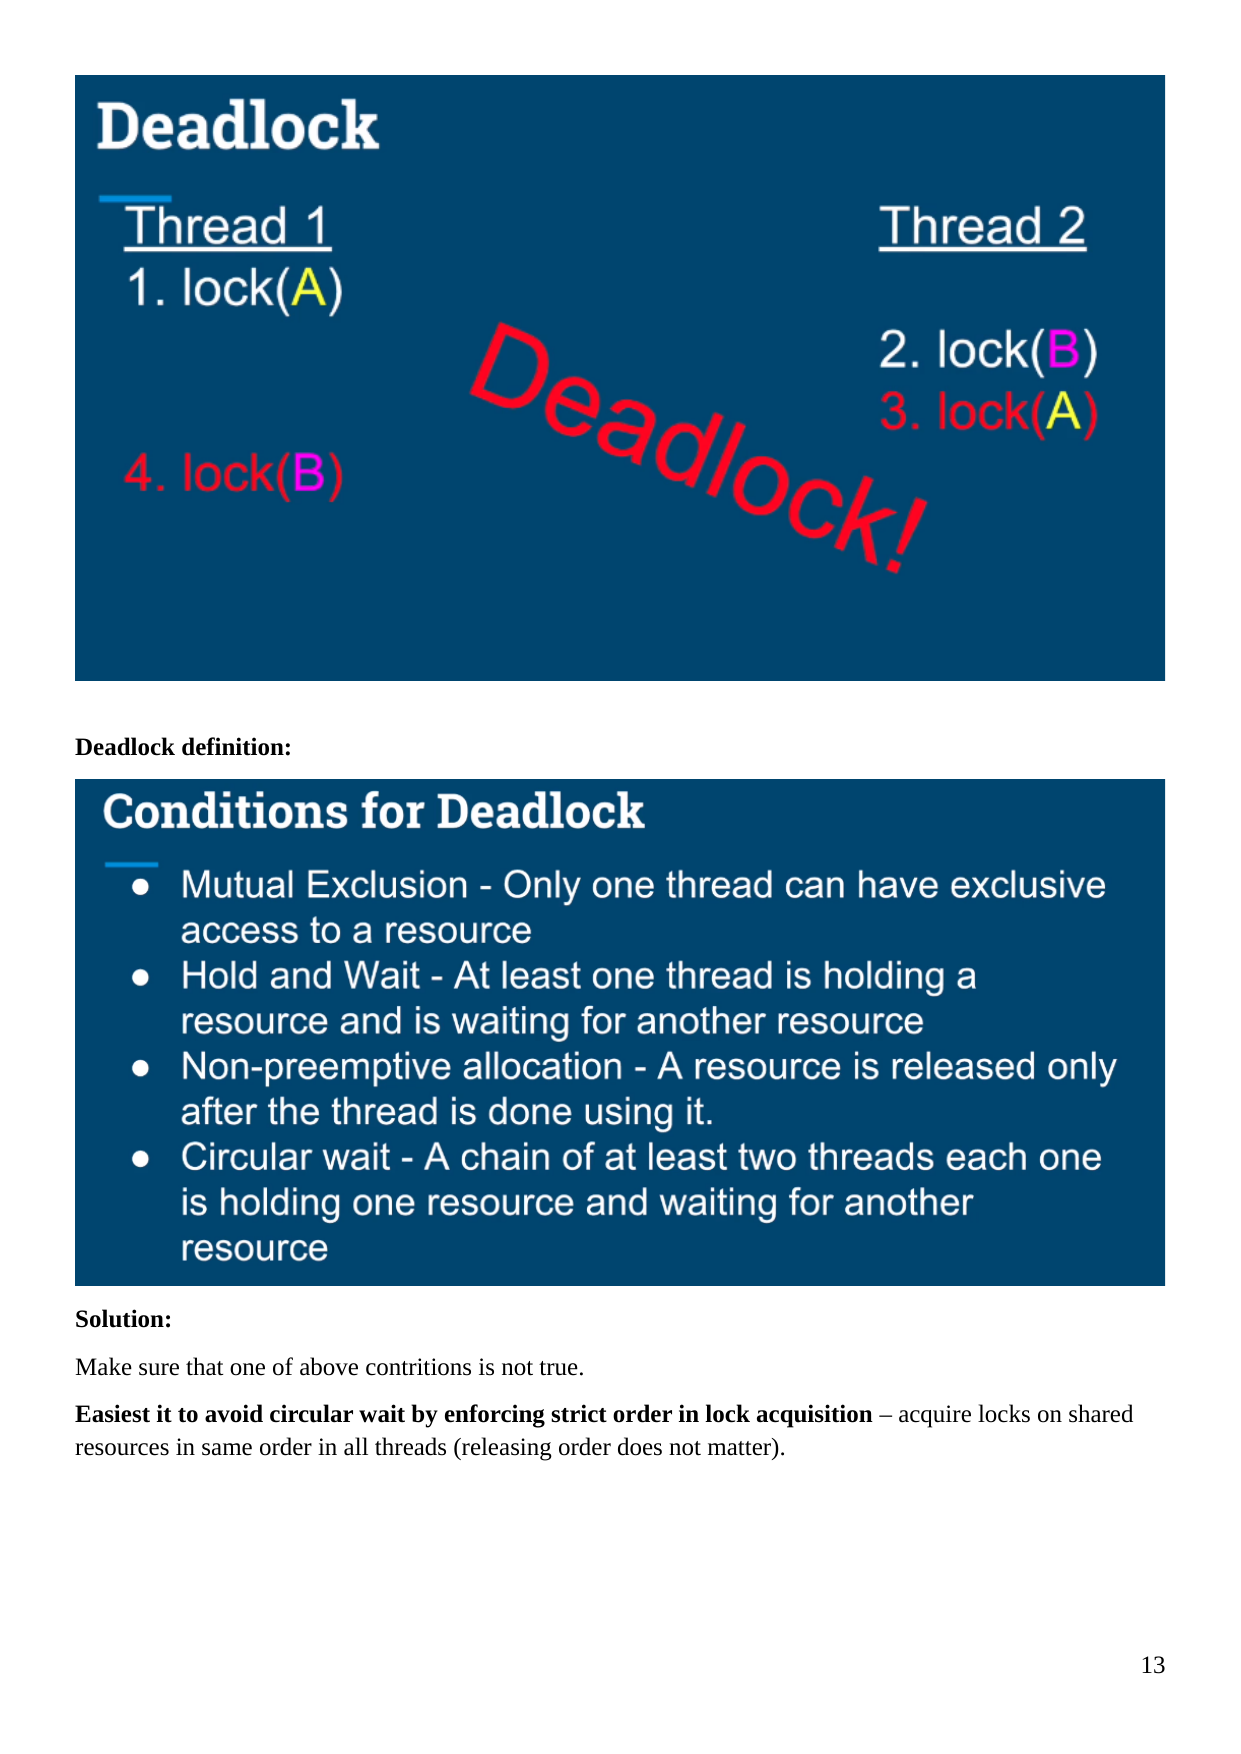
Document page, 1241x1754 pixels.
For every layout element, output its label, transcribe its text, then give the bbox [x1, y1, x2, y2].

picture [75, 75, 1166, 681]
text Deadlock definition: [75, 732, 1165, 761]
text Make sure that one of above contritions is not true. [75, 1352, 1165, 1380]
picture [75, 779, 1166, 1286]
text Easiest it to avoid circular wait by enforcing strict order in lock acquisition – acquire locks on shared resources in same order in all threads (releasing order does not matter). [75, 1399, 1165, 1461]
text Solution: [75, 1304, 1165, 1333]
